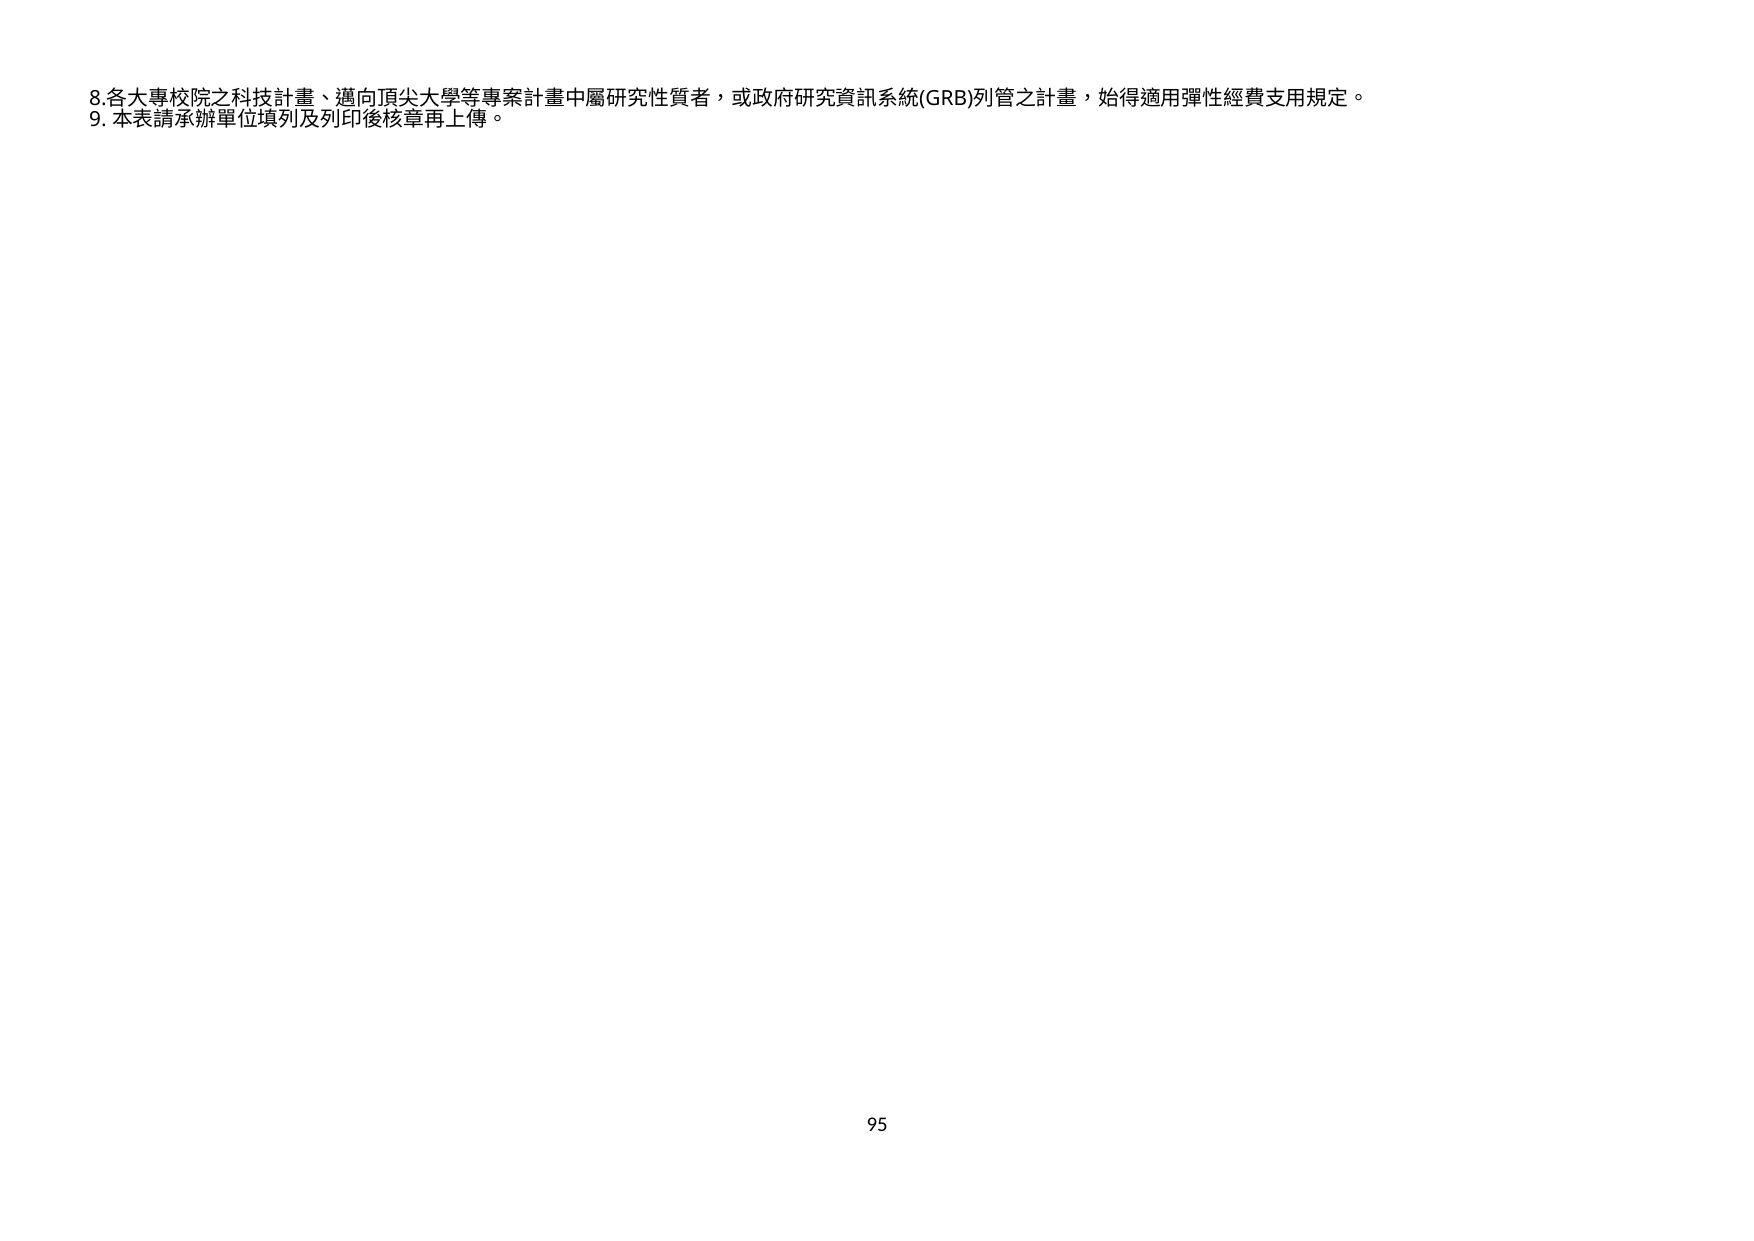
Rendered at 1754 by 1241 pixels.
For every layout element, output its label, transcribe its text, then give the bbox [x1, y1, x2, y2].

table_cell 8.各大專校院之科技計畫、邁向頂尖大學等專案計畫中屬研究性質者，或政府研究資訊系統(GRB)列管之計畫，始得適用彈性經費支用規定。 9. 本表請承辦單位填列及列印後核章再上傳。 [86, 89, 1639, 130]
